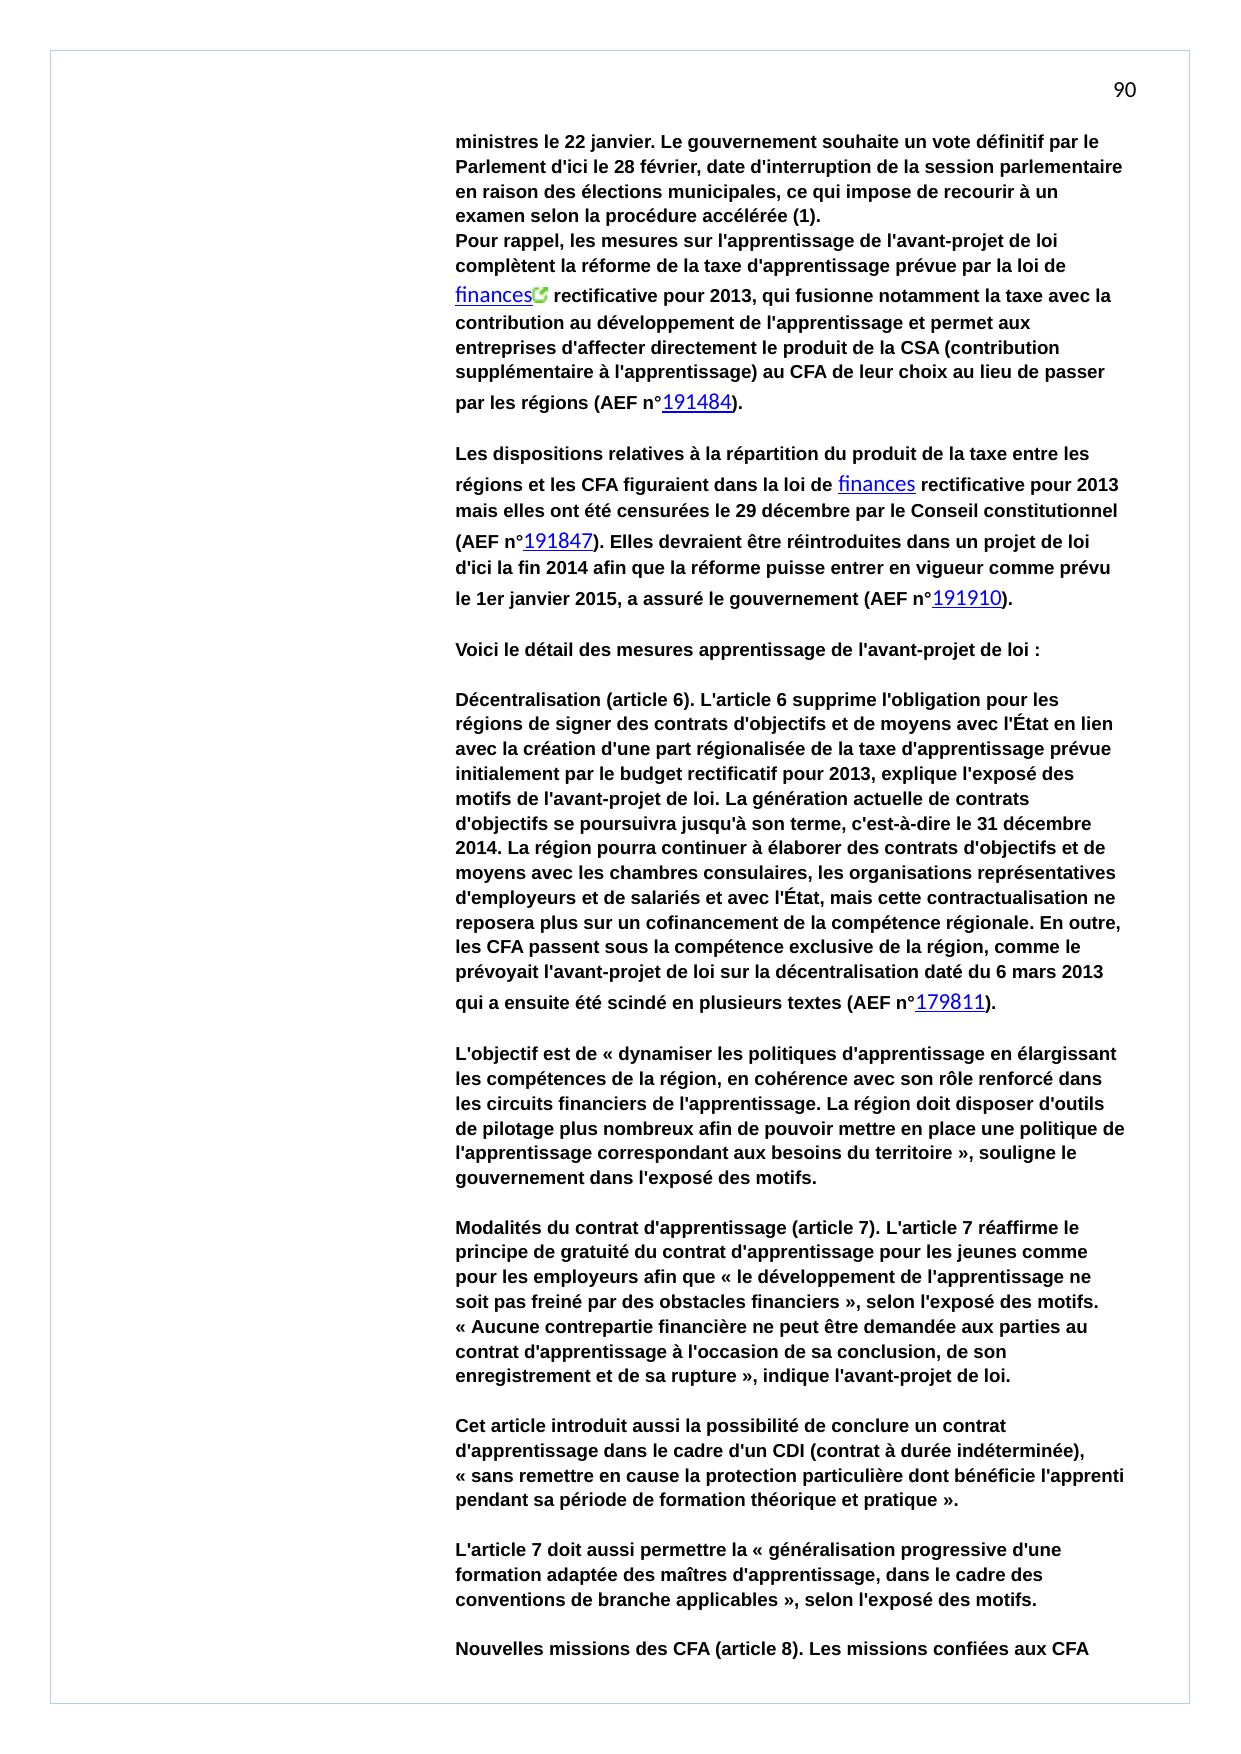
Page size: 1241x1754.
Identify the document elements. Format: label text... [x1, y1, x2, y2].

table_cell [193, 131, 444, 1659]
picture [532, 287, 549, 303]
table_cell ministres le 22 janvier. Le gouvernement souhaite un vote définitif par le Parlement d'ici le 28 février, date d'interruption de la session parlementaire en raison des élections municipales, ce qui impose de recourir à un examen selon la procédure accélérée (1). Pour rappel, les mesures sur l'apprentissage de l'avant-projet de loi complètent la réforme de la taxe d'apprentissage prévue par la loi de finances rectificative pour 2013, qui fusionne notamment la taxe avec la contribution au développement de l'apprentissage et permet aux entreprises d'affecter directement le produit de la CSA (contribution supplémentaire à l'apprentissage) au CFA de leur choix au lieu de passer par les régions (AEF n°191484). Les dispositions relatives à la répartition du produit de la taxe entre les régions et les CFA figuraient dans la loi de finances rectificative pour 2013 mais elles ont été censurées le 29 décembre par le Conseil constitutionnel (AEF n°191847). Elles devraient être réintroduites dans un projet de loi d'ici la fin 2014 afin que la réforme puisse entrer en vigueur comme prévu le 1er janvier 2015, a assuré le gouvernement (AEF n°191910). Voici le détail des mesures apprentissage de l'avant-projet de loi : Décentralisation (article 6). L'article 6 supprime l'obligation pour les régions de signer des contrats d'objectifs et de moyens avec l'État en lien avec la création d'une part régionalisée de la taxe d'apprentissage prévue initialement par le budget rectificatif pour 2013, explique l'exposé des motifs de l'avant-projet de loi. La génération actuelle de contrats d'objectifs se poursuivra jusqu'à son terme, c'est-à-dire le 31 décembre 2014. La région pourra continuer à élaborer des contrats d'objectifs et de moyens avec les chambres consulaires, les organisations représentatives d'employeurs et de salariés et avec l'État, mais cette contractualisation ne reposera plus sur un cofinancement de la compétence régionale. En outre, les CFA passent sous la compétence exclusive de la région, comme le prévoyait l'avant-projet de loi sur la décentralisation daté du 6 mars 2013 qui a ensuite été scindé en plusieurs textes (AEF n°179811). L'objectif est de « dynamiser les politiques d'apprentissage en élargissant les compétences de la région, en cohérence avec son rôle renforcé dans les circuits financiers de l'apprentissage. La région doit disposer d'outils de pilotage plus nombreux afin de pouvoir mettre en place une politique de l'apprentissage correspondant aux besoins du territoire », souligne le gouvernement dans l'exposé des motifs. Modalités du contrat d'apprentissage (article 7). L'article 7 réaffirme le principe de gratuité du contrat d'apprentissage pour les jeunes comme pour les employeurs afin que « le développement de l'apprentissage ne soit pas freiné par des obstacles financiers », selon l'exposé des motifs. « Aucune contrepartie financière ne peut être demandée aux parties au contrat d'apprentissage à l'occasion de sa conclusion, de son enregistrement et de sa rupture », indique l'avant-projet de loi. Cet article introduit aussi la possibilité de conclure un contrat d'apprentissage dans le cadre d'un CDI (contrat à durée indéterminée), « sans remettre en cause la protection particulière dont bénéficie l'apprenti pendant sa période de formation théorique et pratique ». L'article 7 doit aussi permettre la « généralisation progressive d'une formation adaptée des maîtres d'apprentissage, dans le cadre des conventions de branche applicables », selon l'exposé des motifs. Nouvelles missions des CFA (article 8). Les missions confiées aux CFA [444, 131, 1138, 1659]
